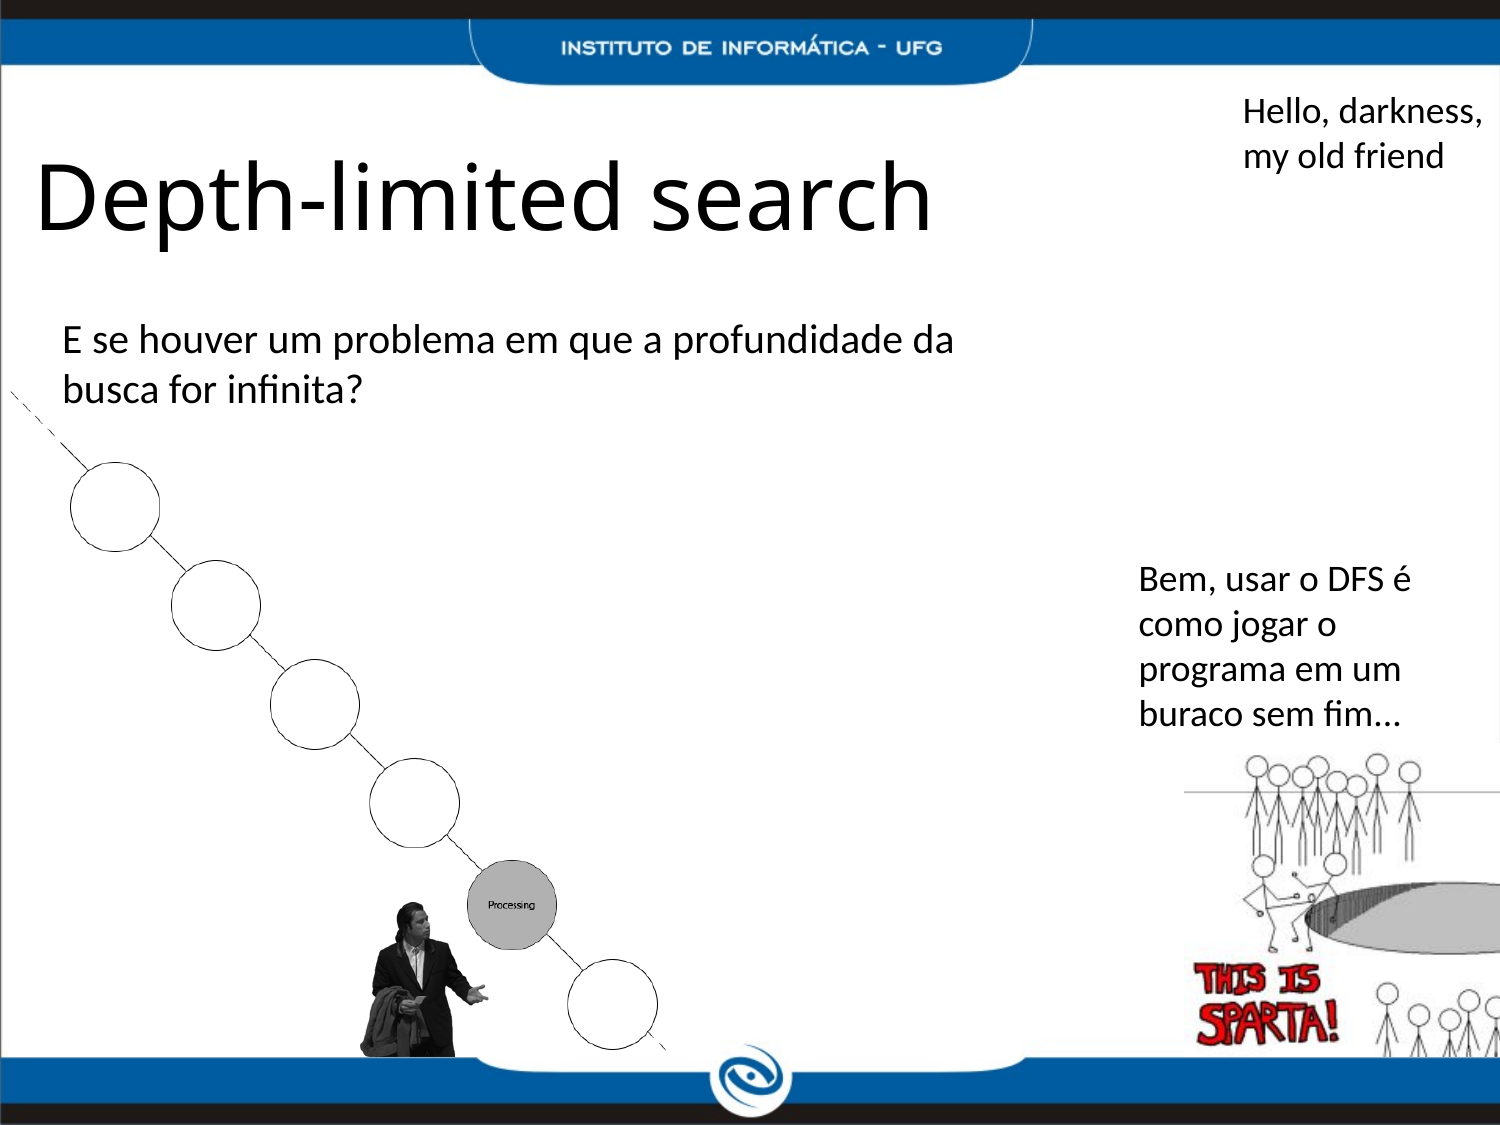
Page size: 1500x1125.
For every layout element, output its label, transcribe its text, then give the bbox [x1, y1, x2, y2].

text_box E se houver um problema em que a profundidade da busca for infinita? [47, 304, 1028, 419]
text_box Bem, usar o DFS é como jogar o programa em um buraco sem fim... [1123, 546, 1500, 744]
chart [8, 389, 666, 1057]
picture [1184, 743, 1500, 1057]
text_box Hello, darkness, my old friend [1227, 78, 1500, 185]
text_box Depth-limited search [0, 131, 1029, 254]
